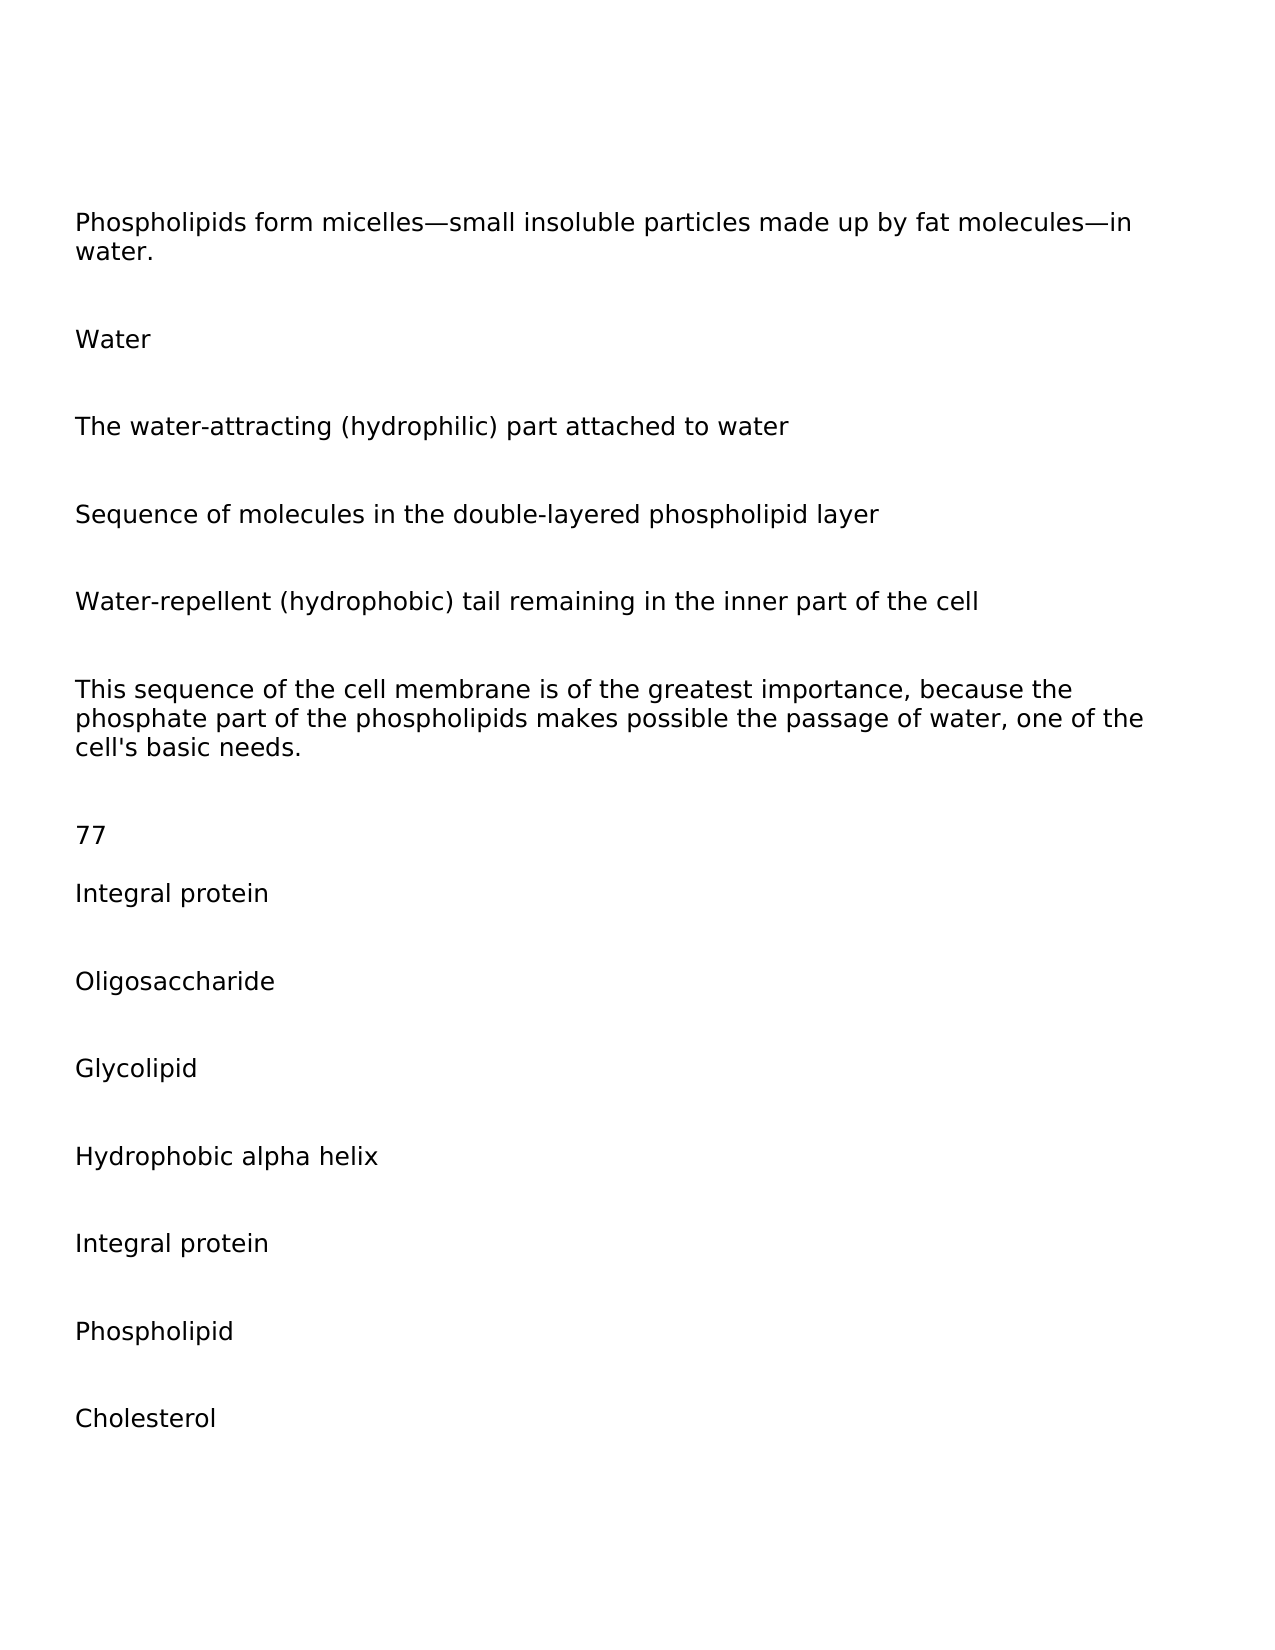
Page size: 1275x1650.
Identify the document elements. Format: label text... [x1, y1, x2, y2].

text Integral protein [75, 1229, 1200, 1258]
text Sequence of molecules in the double-layered phospholipid layer [75, 500, 1200, 529]
text Glycolipid [75, 1054, 1200, 1083]
text Cholesterol [75, 1404, 1200, 1433]
text Water [75, 325, 1200, 354]
text Phospholipids form micelles—small insoluble particles made up by fat molecules—in water. [75, 208, 1200, 267]
text This sequence of the cell membrane is of the greatest importance, because the phosphate part of the phospholipids makes possible the passage of water, one of the cell's basic needs. [75, 675, 1200, 762]
text Water-repellent (hydrophobic) tail remaining in the inner part of the cell [75, 587, 1200, 617]
text The water-attracting (hydrophilic) part attached to water [75, 412, 1200, 442]
text Integral protein [75, 879, 1200, 908]
text 77 [75, 821, 1200, 850]
text Phospholipid [75, 1317, 1200, 1346]
text Oligosaccharide [75, 967, 1200, 996]
text Hydrophobic alpha helix [75, 1142, 1200, 1171]
